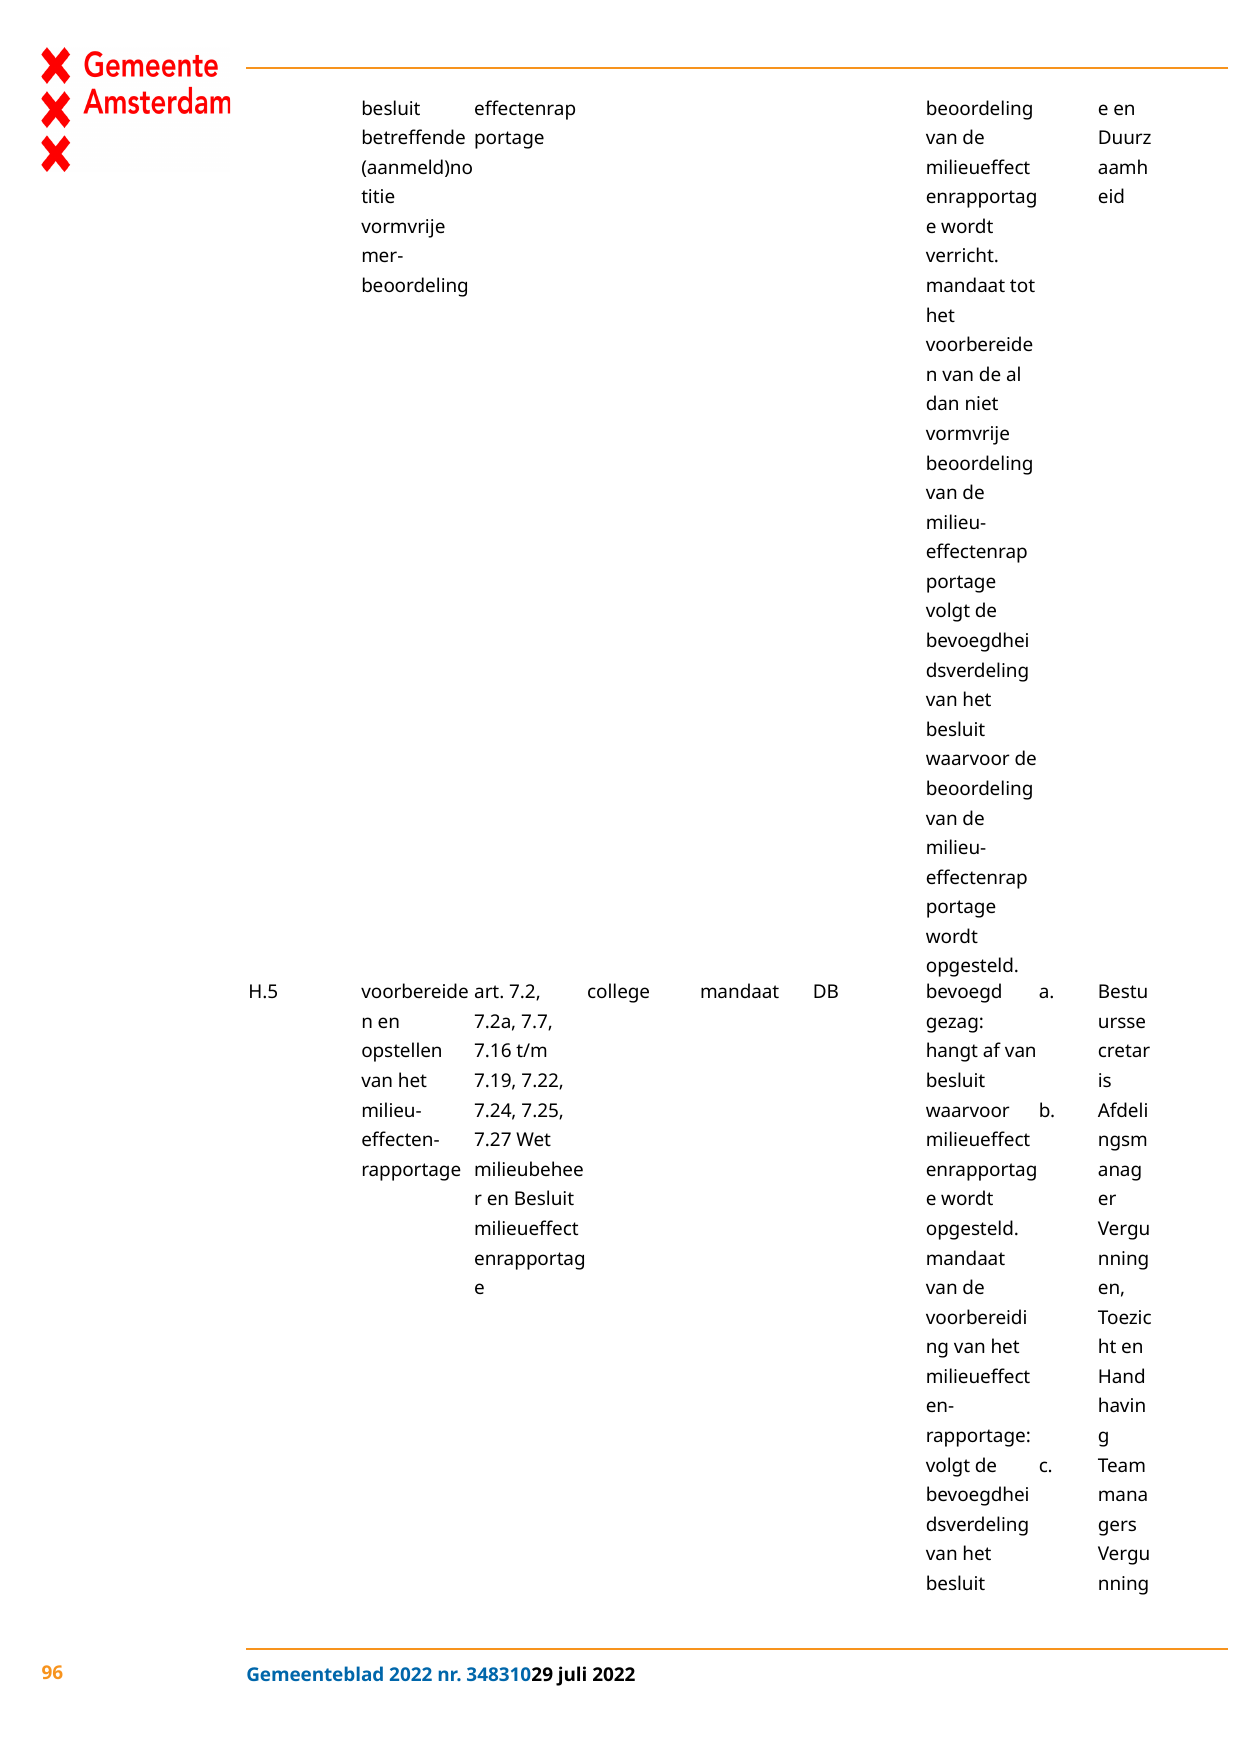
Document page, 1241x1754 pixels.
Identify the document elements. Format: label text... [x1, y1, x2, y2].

table_cell besluit betreffende (aanmeld)notitie vormvrije mer-beoordeling [361, 95, 474, 978]
table_cell DB [813, 979, 926, 1596]
table_cell bevoegd gezag: hangt af van besluit waarvoor milieueffectenrapportage wordt opgesteld. mandaat van de voorbereiding van het milieueffecten-rapportage: volgt de bevoegdheidsverdeling van het besluit [926, 979, 1038, 1596]
table_cell art. 7.2, 7.2a, 7.7, 7.16 t/m 7.19, 7.22, 7.24, 7.25, 7.27 Wet milieubeheer en Besluit milieueffectenrapportage [474, 979, 587, 1596]
picture [41, 47, 231, 172]
table_cell mandaat [700, 979, 813, 1596]
table_cell [587, 95, 700, 978]
table_cell [813, 95, 926, 978]
table_cell voorbereiden en opstellen van het milieu-effecten-rapportage [361, 979, 474, 1596]
table_cell [700, 95, 813, 978]
table_cell college [587, 979, 700, 1596]
table_cell beoordeling van de milieueffectenrapportage wordt verricht. mandaat tot het voorbereiden van de al dan niet vormvrije beoordeling van de milieu-effectenrapportage volgt de bevoegdheidsverdeling van het besluit waarvoor de beoordeling van de milieu-effectenrapportage wordt opgesteld. [926, 95, 1038, 978]
table_cell Bestuurssecretaris Afdelingsmanager Vergunningen, Toezicht en Handhaving Teammanagers Vergunning [1039, 979, 1152, 1596]
table_cell effectenrapportage [474, 95, 587, 978]
table_cell H.5 [248, 979, 361, 1596]
table_cell [248, 95, 361, 978]
table_cell e en Duurzaamheid [1039, 95, 1152, 978]
